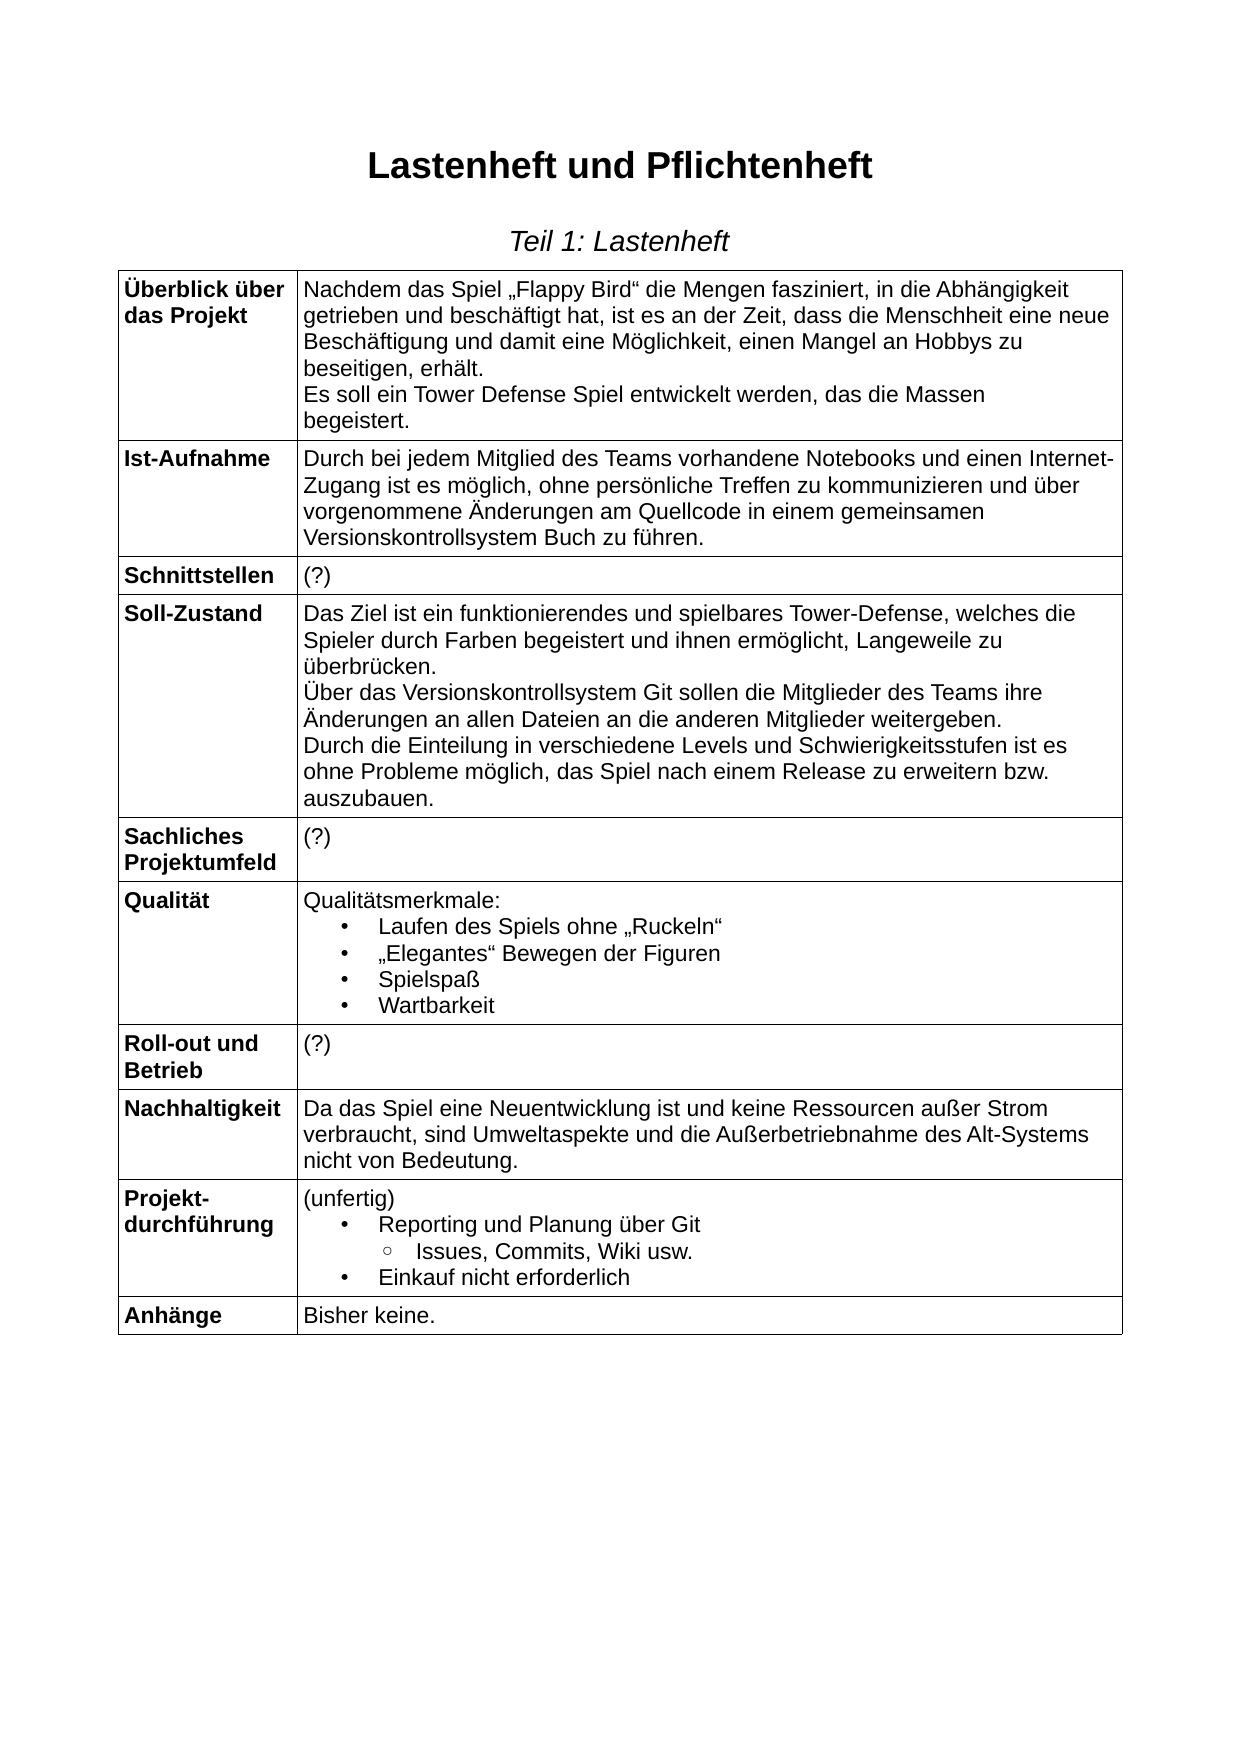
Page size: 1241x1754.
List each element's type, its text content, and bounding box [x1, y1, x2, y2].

table_cell (?) [298, 557, 1122, 594]
table_cell Da das Spiel eine Neuentwicklung ist und keine Ressourcen außer Strom verbraucht, sind Umweltaspekte und die Außerbetriebnahme des Alt-Systems nicht von Bedeutung. [298, 1090, 1122, 1179]
table_cell Das Ziel ist ein funktionierendes und spielbares Tower-Defense, welches die Spieler durch Farben begeistert und ihnen ermöglicht, Langeweile zu überbrücken. Über das Versionskontrollsystem Git sollen die Mitglieder des Teams ihre Änderungen an allen Dateien an die anderen Mitglieder weitergeben. Durch die Einteilung in verschiedene Levels und Schwierigkeitsstufen ist es ohne Probleme möglich, das Spiel nach einem Release zu erweitern bzw. auszubauen. [298, 595, 1122, 817]
table_cell Soll-Zustand [119, 595, 297, 817]
table_cell Sachliches Projektumfeld [119, 818, 297, 881]
table_header Überblick über das Projekt [119, 271, 297, 439]
table_cell (?) [298, 818, 1122, 881]
subtitle Teil 1: Lastenheft [118, 224, 1122, 257]
table_header Nachdem das Spiel „Flappy Bird“ die Mengen fasziniert, in die Abhängigkeit getrieben und beschäftigt hat, ist es an der Zeit, dass die Menschheit eine neue Beschäftigung und damit eine Möglichkeit, einen Mangel an Hobbys zu beseitigen, erhält. Es soll ein Tower Defense Spiel entwickelt werden, das die Massen begeistert. [298, 271, 1122, 439]
table_cell Anhänge [119, 1297, 297, 1334]
table_cell Nachhaltigkeit [119, 1090, 297, 1179]
table_cell Ist-Aufnahme [119, 441, 297, 556]
table_cell Schnittstellen [119, 557, 297, 594]
table_cell Bisher keine. [298, 1297, 1122, 1334]
table_cell Durch bei jedem Mitglied des Teams vorhandene Notebooks und einen Internet-Zugang ist es möglich, ohne persönliche Treffen zu kommunizieren und über vorgenommene Änderungen am Quellcode in einem gemeinsamen Versionskontrollsystem Buch zu führen. [298, 441, 1122, 556]
table_cell Qualität [119, 882, 297, 1024]
table_cell Roll-out und Betrieb [119, 1025, 297, 1089]
table_cell (?) [298, 1025, 1122, 1089]
title Lastenheft und Pflichtenheft [118, 143, 1122, 186]
table_cell Projekt- durchführung [119, 1180, 297, 1296]
table_cell (unfertig) Reporting und Planung über Git Issues, Commits, Wiki usw. Einkauf nicht erforderlich [298, 1180, 1122, 1296]
table_cell Qualitätsmerkmale: Laufen des Spiels ohne „Ruckeln“ „Elegantes“ Bewegen der Figuren Spielspaß Wartbarkeit [298, 882, 1122, 1024]
